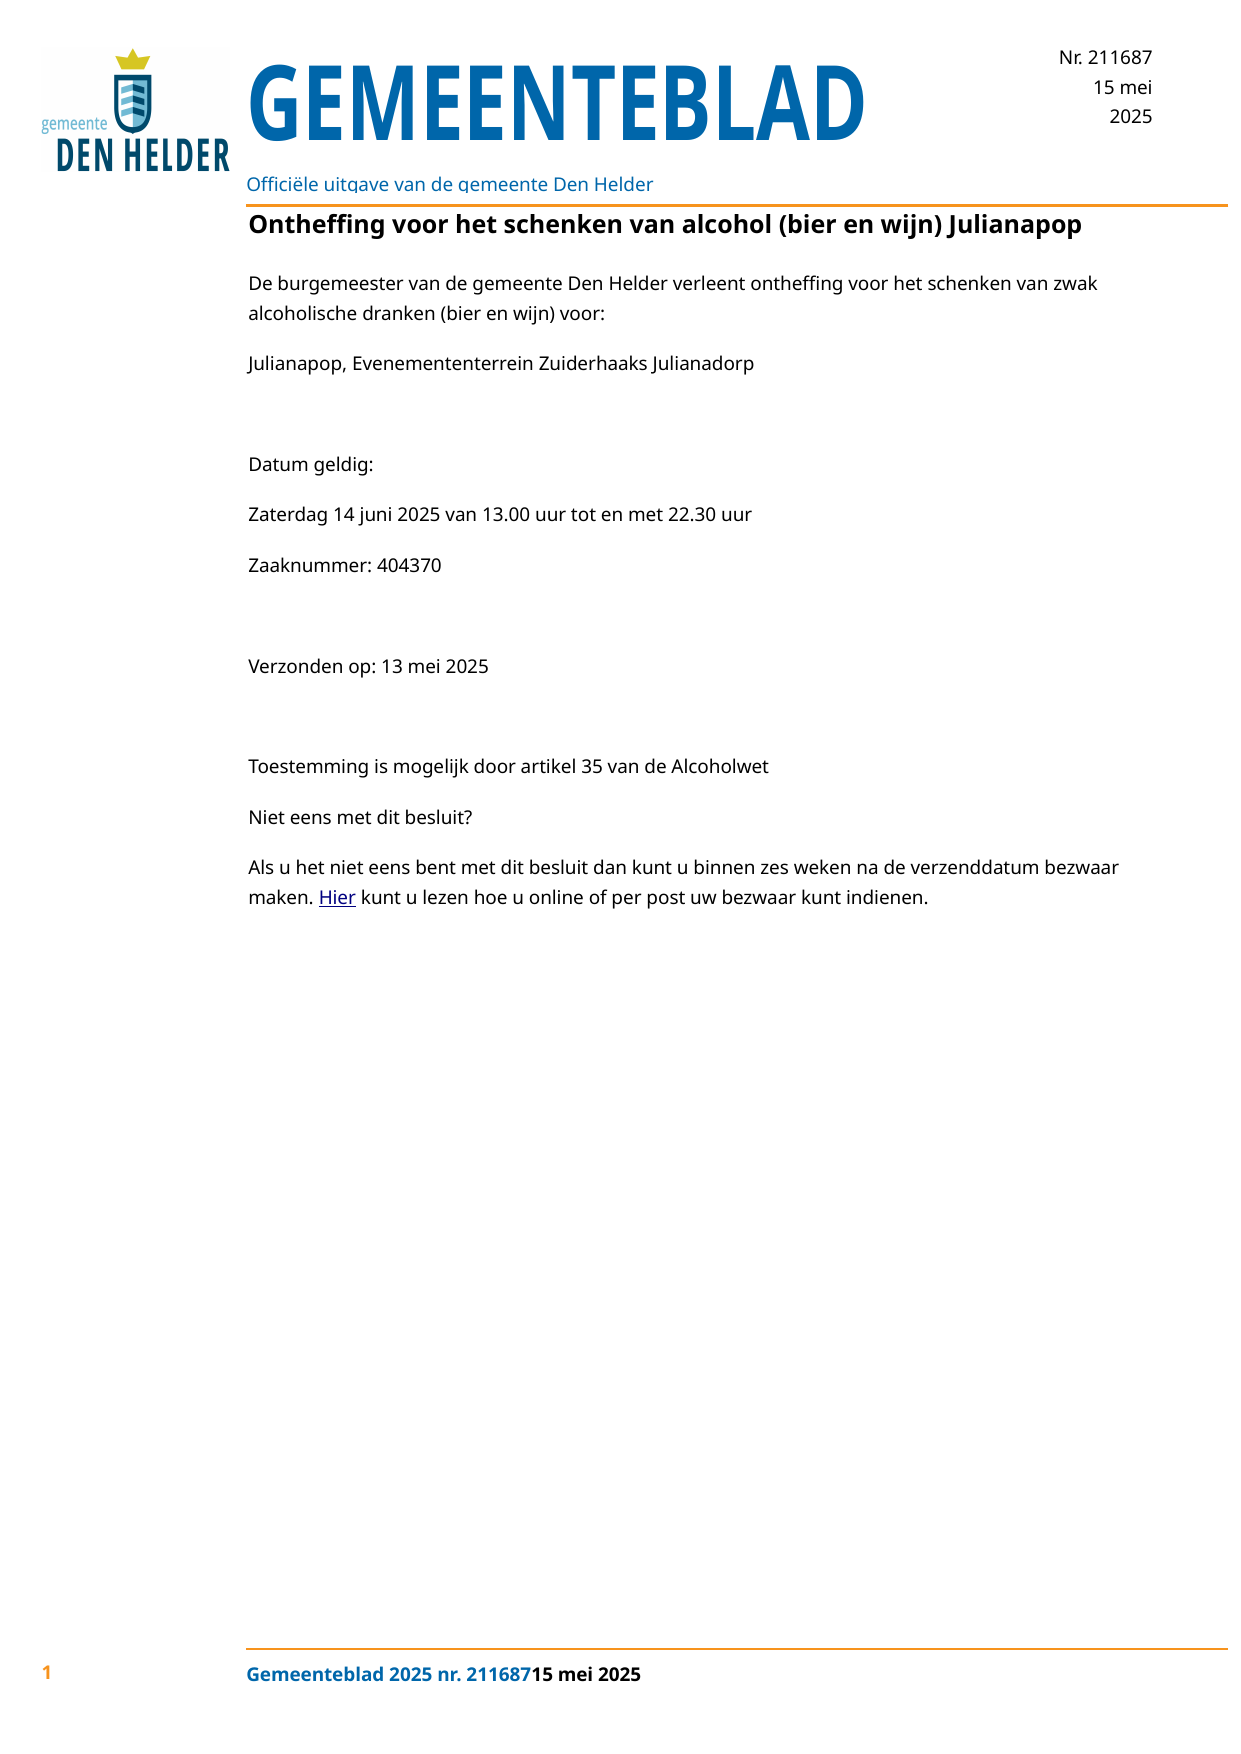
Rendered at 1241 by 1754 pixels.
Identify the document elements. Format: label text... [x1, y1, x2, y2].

text Datum geldig: [248, 451, 1152, 477]
picture [100, 154, 106, 172]
text Julianapop, Evenemententerrein Zuiderhaaks Julianadorp [248, 350, 1152, 376]
picture [182, 144, 187, 165]
text Niet eens met dit besluit? [248, 804, 1152, 830]
text Verzonden op: 13 mei 2025 [248, 653, 1152, 678]
text Zaaknummer: 404370 [248, 552, 1152, 578]
picture [130, 157, 135, 172]
text Toestemming is mogelijk door artikel 35 van de Alcoholwet [248, 754, 1152, 779]
picture [63, 144, 68, 165]
picture [41, 47, 231, 172]
text Zaterdag 14 juni 2025 van 13.00 uur tot en met 22.30 uur [248, 502, 1152, 527]
text Als u het niet eens bent met dit besluit dan kunt u binnen zes weken na de verzenddatum bezwaar maken. Hier kunt u lezen hoe u online of per post uw bezwaar kunt indienen. [248, 854, 1152, 910]
picture [220, 160, 224, 172]
text De burgemeester van de gemeente Den Helder verleent ontheffing voor het schenken van zwak alcoholische dranken (bier en wijn) voor: [248, 270, 1152, 326]
text Ontheffing voor het schenken van alcohol (bier en wijn) Julianapop [248, 207, 1152, 241]
